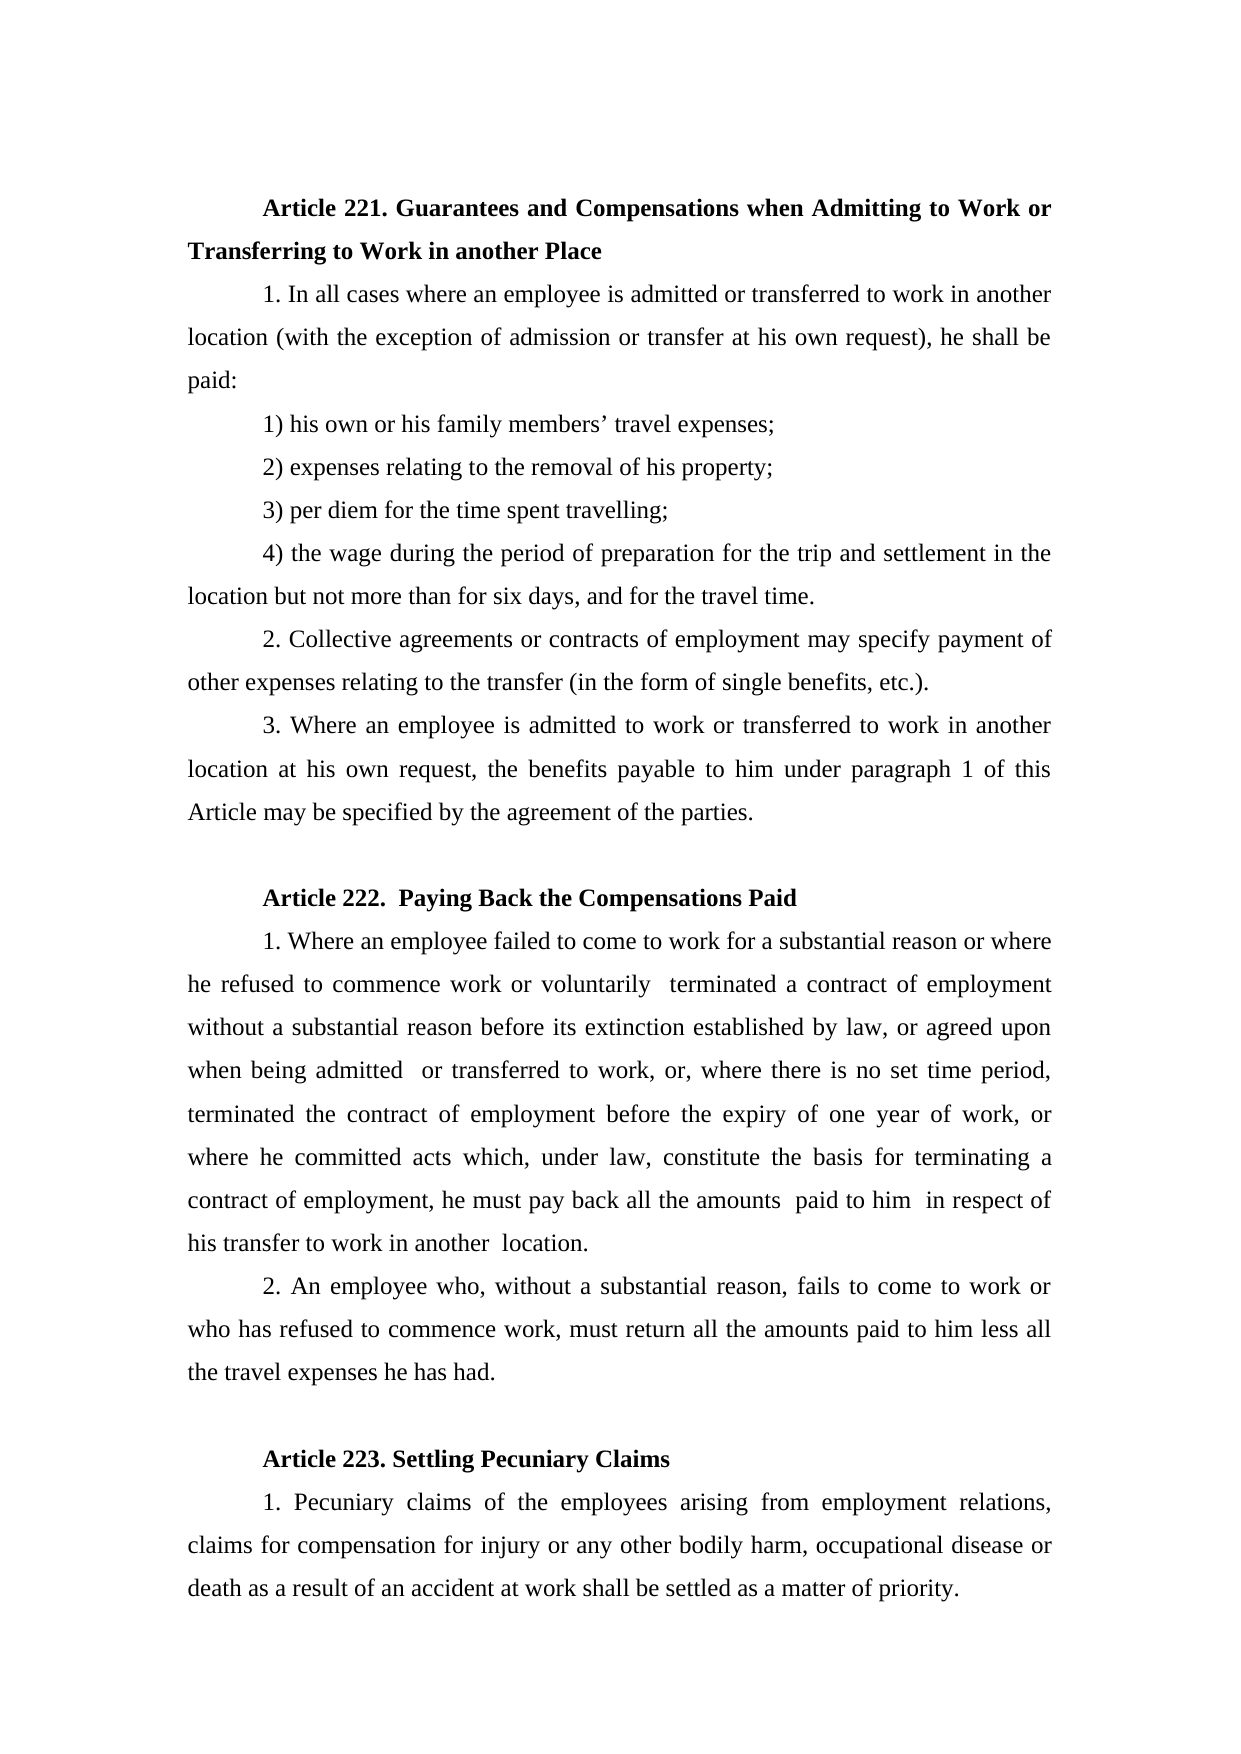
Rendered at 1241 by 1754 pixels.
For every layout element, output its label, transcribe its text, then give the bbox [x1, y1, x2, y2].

text 3) per diem for the time spent travelling; [187, 495, 1053, 524]
text 2. An employee who, without a substantial reason, fails to come to work or who has refused to commence work, must return all the amounts paid to him less all the travel expenses he has had. [187, 1271, 1053, 1386]
text 2) expenses relating to the removal of his property; [187, 452, 1053, 481]
text Article 223. Settling Pecuniary Claims [187, 1444, 1053, 1472]
text 3. Where an employee is admitted to work or transferred to work in another location at his own request, the benefits payable to him under paragraph 1 of this Article may be specified by the agreement of the parties. [187, 711, 1053, 826]
text 4) the wage during the period of preparation for the trip and settlement in the location but not more than for six days, and for the travel time. [187, 538, 1053, 610]
text 1. In all cases where an employee is admitted or transferred to work in another location (with the exception of admission or transfer at his own request), he shall be paid: [187, 279, 1053, 394]
text Article 222. Paying Back the Compensations Paid [187, 883, 1053, 912]
text 1) his own or his family members’ travel expenses; [187, 409, 1053, 437]
text Article 221. Guarantees and Compensations when Admitting to Work or Transferring to Work in another Place [187, 193, 1053, 265]
text 1. Where an employee failed to come to work for a substantial reason or where he refused to commence work or voluntarily terminated a contract of employment without a substantial reason before its extinction established by law, or agreed upon when being admitted or transferred to work, or, where there is no set time period, terminated the contract of employment before the expiry of one year of work, or where he committed acts which, under law, constitute the basis for terminating a contract of employment, he must pay back all the amounts paid to him in respect of his transfer to work in another location. [187, 926, 1053, 1257]
text 2. Collective agreements or contracts of employment may specify payment of other expenses relating to the transfer (in the form of single benefits, etc.). [187, 624, 1053, 696]
text 1. Pecuniary claims of the employees arising from employment relations, claims for compensation for injury or any other bodily harm, occupational disease or death as a result of an accident at work shall be settled as a matter of priority. [187, 1487, 1053, 1602]
